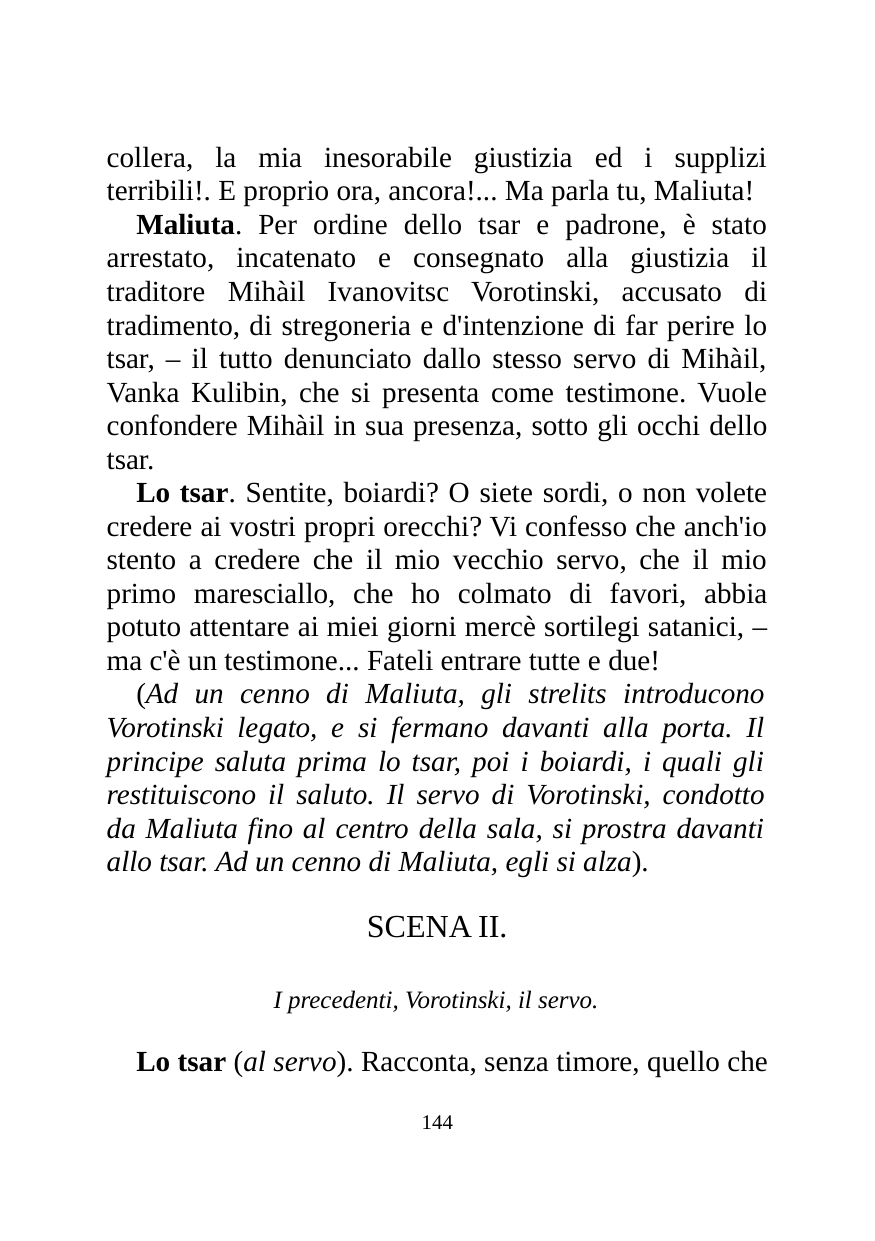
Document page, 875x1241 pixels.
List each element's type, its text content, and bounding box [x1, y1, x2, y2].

text collera, la mia inesorabile giustizia ed i supplizi terribili!. E proprio ora, ancora!... Ma parla tu, Maliuta! [106, 140, 768, 207]
text Lo tsar. Sentite, boiardi? O siete sordi, o non volete credere ai vostri propri orecchi? Vi confesso che anch'io stento a credere che il mio vecchio servo, che il mio primo maresciallo, che ho colmato di favori, abbia potuto attentare ai miei giorni mercè sortilegi satanici, – ma c'è un testimone... Fateli entrare tutte e due! [106, 475, 768, 677]
subtitle SCENA II. [106, 907, 768, 944]
text (Ad un cenno di Maliuta, gli strelits introducono Vorotinski legato, e si fermano davanti alla porta. Il principe saluta prima lo tsar, poi i boiardi, i quali gli restituiscono il saluto. Il servo di Vorotinski, condotto da Maliuta fino al centro della sala, si prostra davanti allo tsar. Ad un cenno di Maliuta, egli si alza). [106, 677, 768, 878]
text Lo tsar (al servo). Racconta, senza timore, quello che [106, 1044, 768, 1077]
subtitle I precedenti, Vorotinski, il servo. [106, 985, 768, 1014]
text Maliuta. Per ordine dello tsar e padrone, è stato arrestato, incatenato e consegnato alla giustizia il traditore Mihàil Ivanovitsc Vorotinski, accusato di tradimento, di stregoneria e d'intenzione di far perire lo tsar, – il tutto denunciato dallo stesso servo di Mihàil, Vanka Kulibin, che si presenta come testimone. Vuole confondere Mihàil in sua presenza, sotto gli occhi dello tsar. [106, 207, 768, 475]
